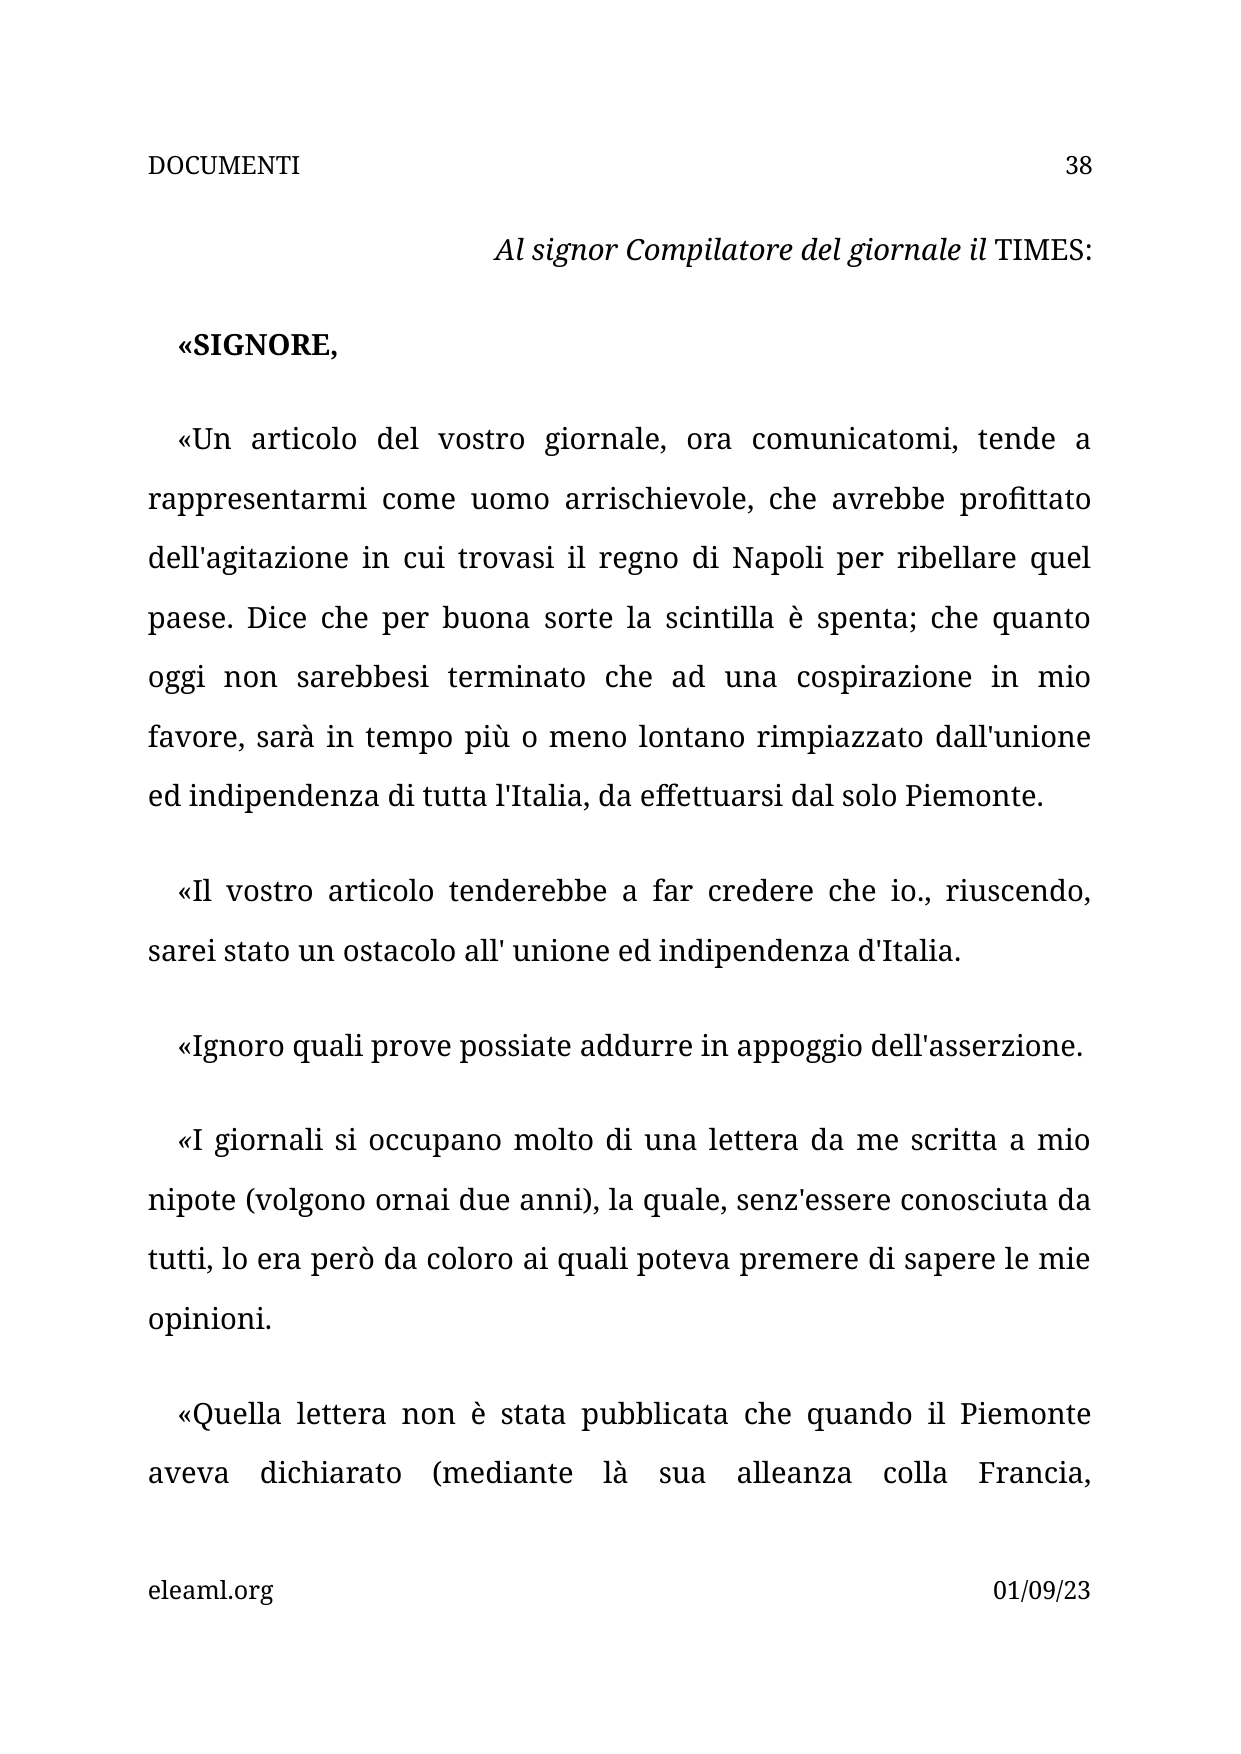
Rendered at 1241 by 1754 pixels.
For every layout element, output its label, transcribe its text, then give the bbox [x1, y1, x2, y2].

text «I giornali si occupano molto di una lettera da me scritta a mio nipote (volgono ornai due anni), la quale, senz'essere conosciuta da tutti, lo era però da coloro ai quali poteva premere di sapere le mie opinioni. [148, 1120, 1093, 1338]
text «Ignoro quali prove possiate addurre in appoggio dell'asserzione. [148, 1025, 1093, 1064]
text «Un articolo del vostro giornale, ora comunicatomi, tende a rappresentarmi come uomo arrischievole, che avrebbe profittato dell'agitazione in cui trovasi il regno di Napoli per ribellare quel paese. Dice che per buona sorte la scintilla è spenta; che quanto oggi non sarebbesi terminato che ad una cospirazione in mio favore, sarà in tempo più o meno lontano rimpiazzato dall'unione ed indipendenza di tutta l'Italia, da effettuarsi dal solo Piemonte. [148, 419, 1093, 815]
subtitle «SIGNORE, [148, 324, 1093, 363]
text «Il vostro articolo tenderebbe a far credere che io., riuscendo, sarei stato un ostacolo all' unione ed indipendenza d'Italia. [148, 870, 1093, 969]
text «Quella lettera non è stata pubblicata che quando il Piemonte aveva dichiarato (mediante là sua alleanza colla Francia, [148, 1393, 1093, 1492]
text Al signor Compilatore del giornale il TIMES: [148, 229, 1093, 268]
